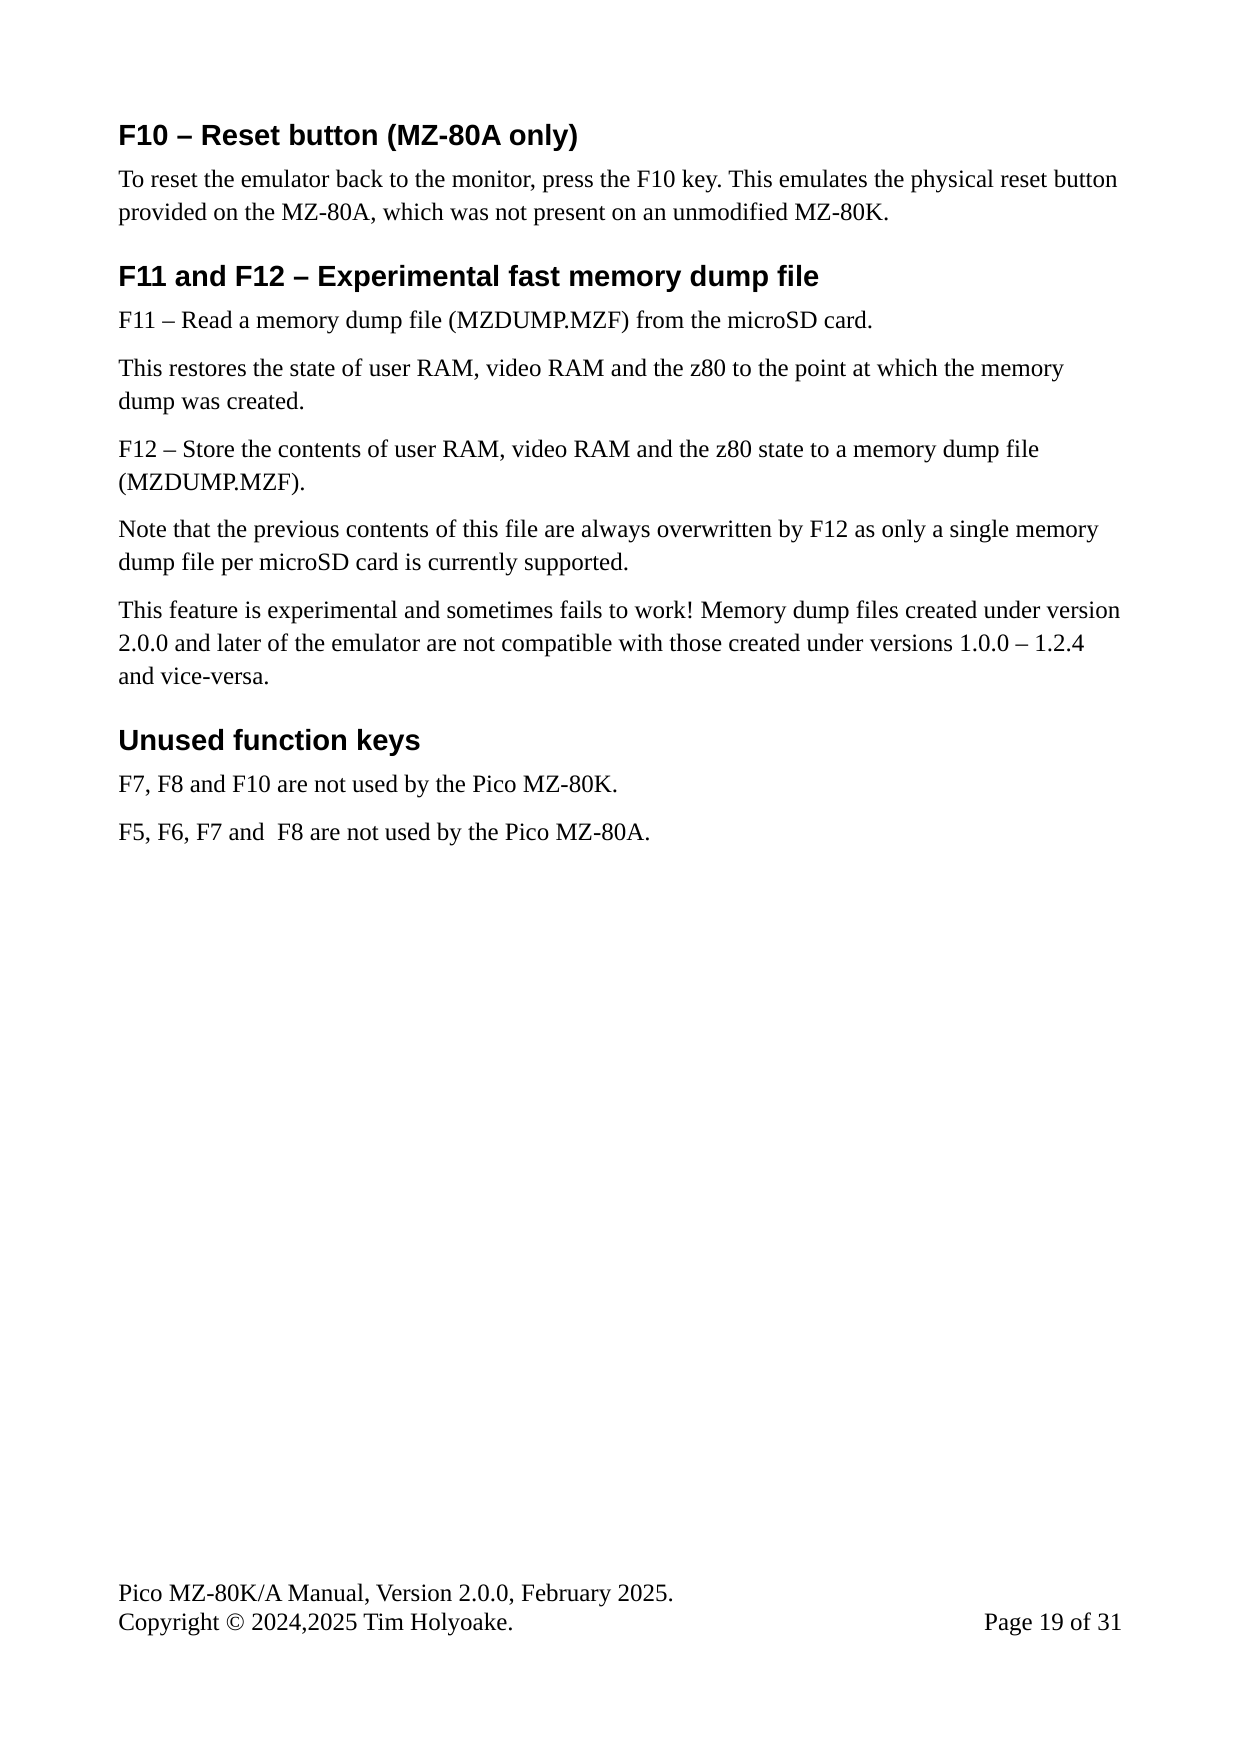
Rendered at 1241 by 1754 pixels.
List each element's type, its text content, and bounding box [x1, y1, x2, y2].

subtitle F11 and F12 – Experimental fast memory dump file [118, 259, 1122, 293]
text This feature is experimental and sometimes fails to work! Memory dump files created under version 2.0.0 and later of the emulator are not compatible with those created under versions 1.0.0 – 1.2.4 and vice-versa. [118, 595, 1122, 690]
text F5, F6, F7 and F8 are not used by the Pico MZ-80A. [118, 817, 1122, 846]
text F7, F8 and F10 are not used by the Pico MZ-80K. [118, 769, 1122, 798]
subtitle F10 – Reset button (MZ-80A only) [118, 118, 1122, 152]
text This restores the state of user RAM, video RAM and the z80 to the point at which the memory dump was created. [118, 353, 1122, 415]
text To reset the emulator back to the monitor, press the F10 key. This emulates the physical reset button provided on the MZ-80A, which was not present on an unmodified MZ-80K. [118, 164, 1122, 226]
text F11 – Read a memory dump file (MZDUMP.MZF) from the microSD card. [118, 305, 1122, 334]
text Note that the previous contents of this file are always overwritten by F12 as only a single memory dump file per microSD card is currently supported. [118, 514, 1122, 576]
subtitle Unused function keys [118, 723, 1122, 757]
text F12 – Store the contents of user RAM, video RAM and the z80 state to a memory dump file (MZDUMP.MZF). [118, 434, 1122, 495]
